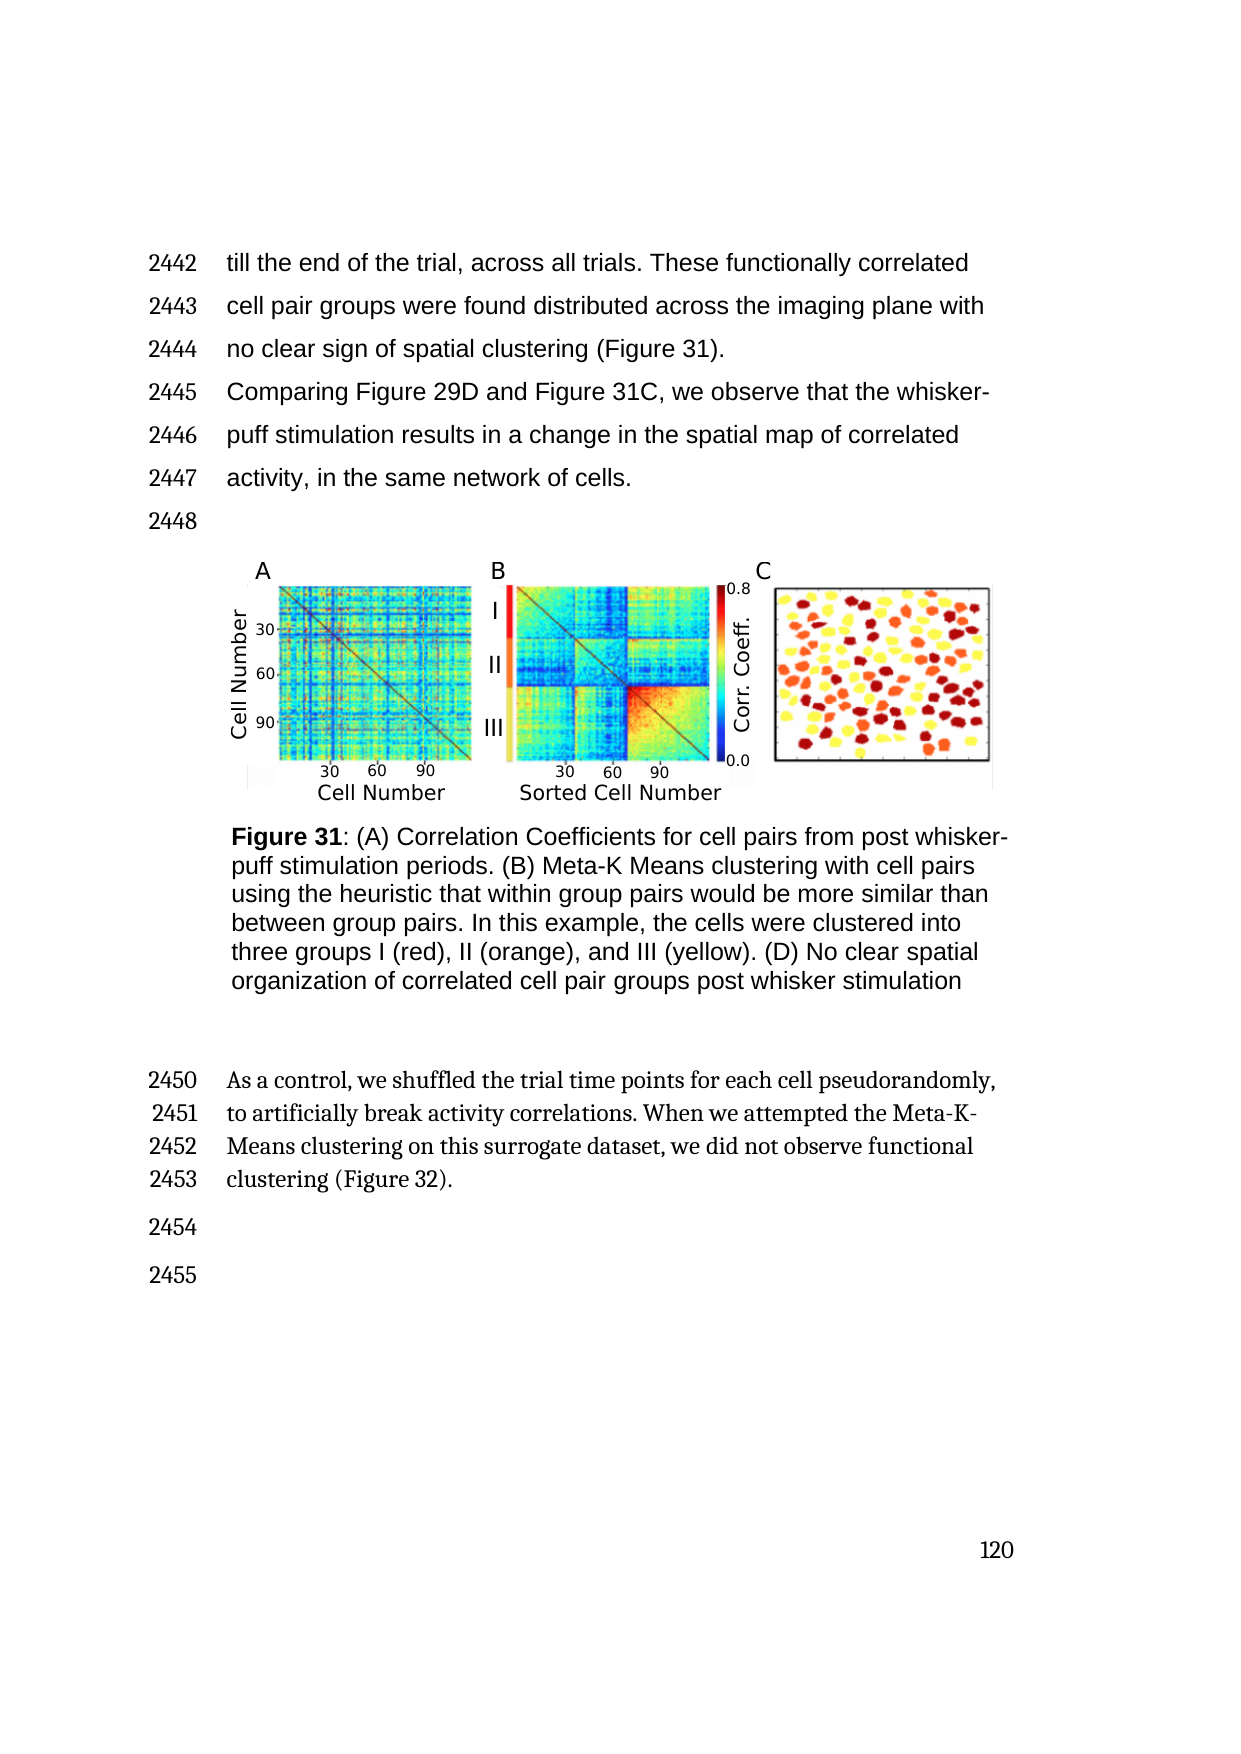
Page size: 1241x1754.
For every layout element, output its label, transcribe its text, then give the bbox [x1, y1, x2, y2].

text till the end of the trial, across all trials. These functionally correlated cell pair groups were found distributed across the imaging plane with no clear sign of spatial clustering (Figure 31). [226, 248, 1014, 363]
text Comparing Figure 29D and Figure 31C, we observe that the whisker-puff stimulation results in a change in the spatial map of correlated activity, in the same network of cells. [226, 377, 1014, 492]
text Figure 31: (A) Correlation Coefficients for cell pairs from post whisker-puff stimulation periods. (B) Meta-K Means clustering with cell pairs using the heuristic that within group pairs would be more similar than between group pairs. In this example, the cells were clustered into three groups I (red), II (orange), and III (yellow). (D) No clear spatial organization of correlated cell pair groups post whisker stimulation [231, 562, 1009, 994]
text As a control, we shuffled the trial time points for each cell pseudorandomly, to artificially break activity correlations. When we attempted the Meta-K-Means clustering on this surrogate dataset, we did not observe functional clustering (Figure 32). [226, 1066, 1014, 1194]
